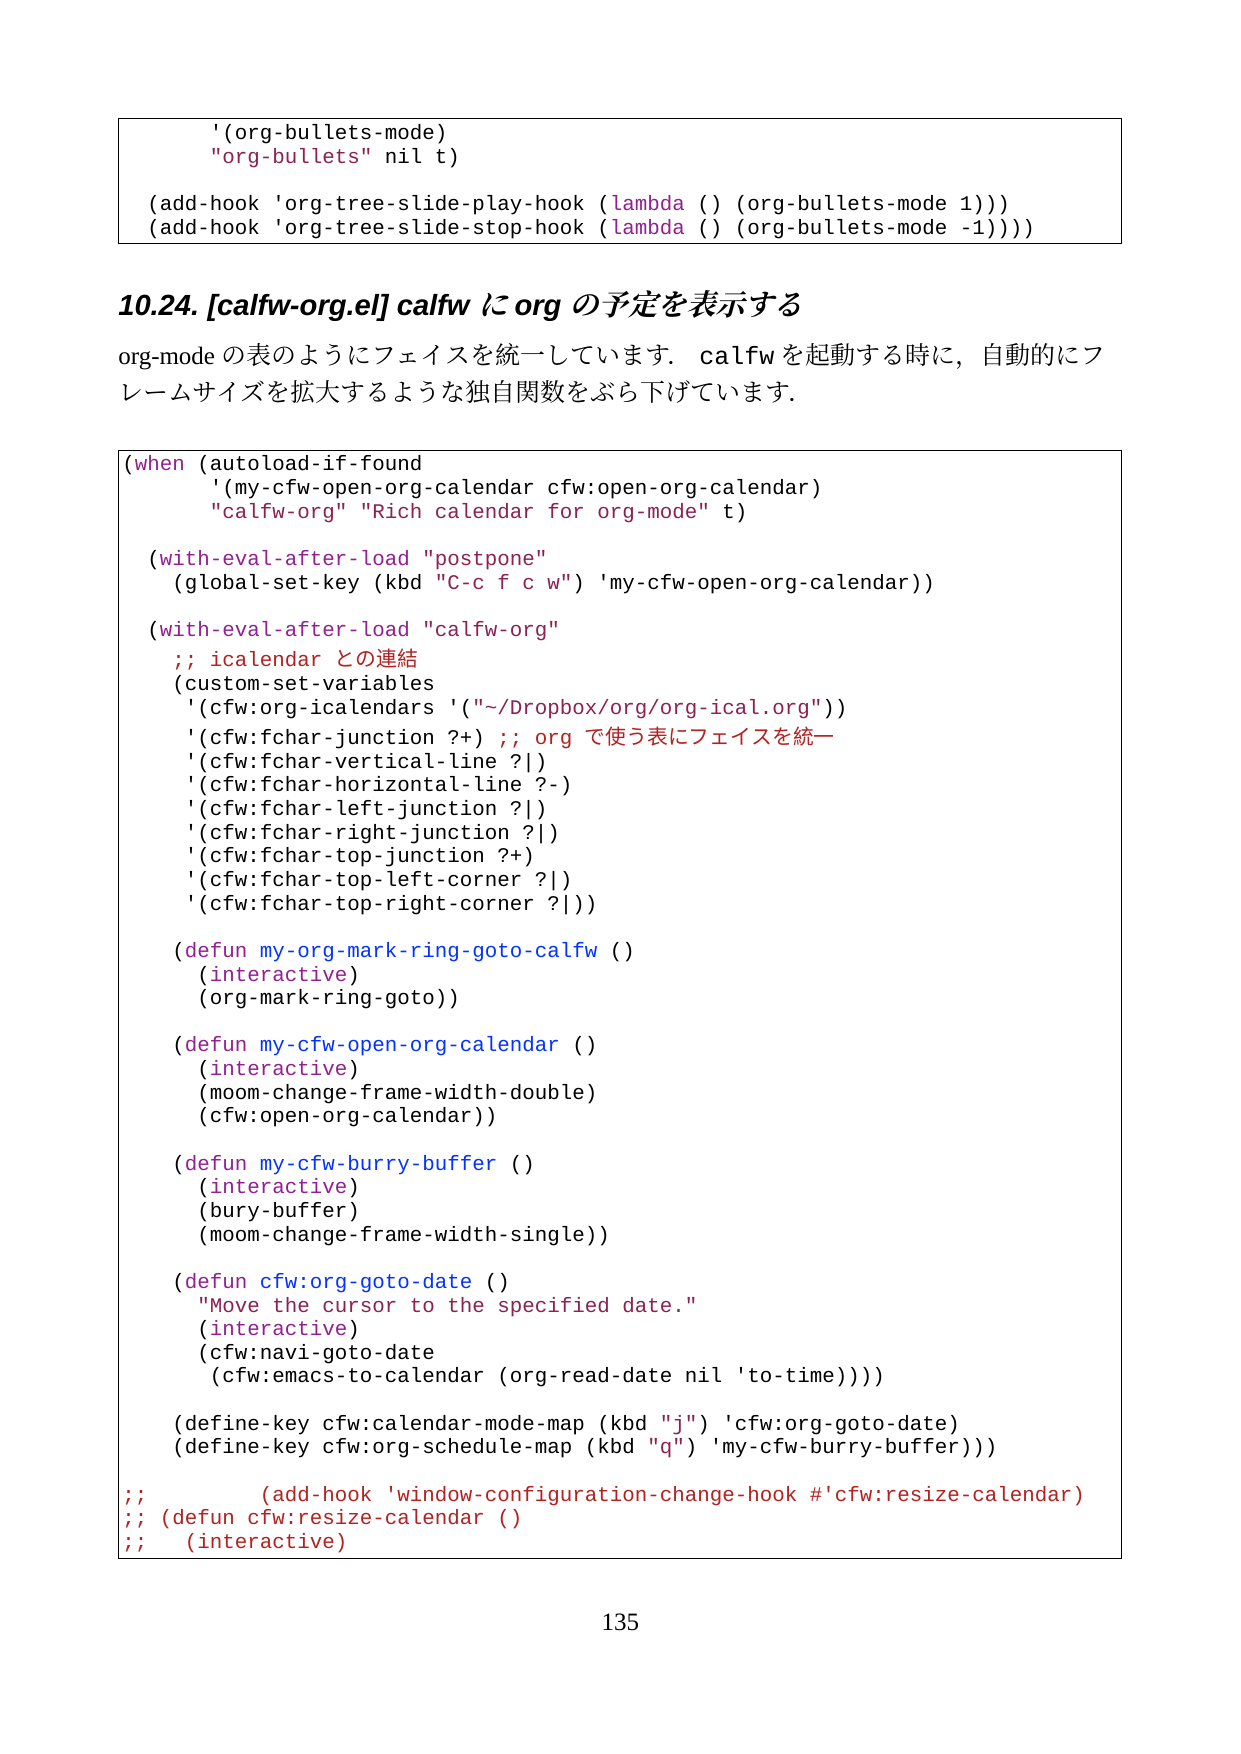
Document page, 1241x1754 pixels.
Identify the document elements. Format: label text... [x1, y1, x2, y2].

text '(cfw:fchar-left-junction ?|) [119, 794, 1121, 818]
text '(cfw:fchar-top-junction ?+) [119, 841, 1121, 865]
text "org-bullets" nil t) [119, 142, 1121, 165]
text '(cfw:org-icalendars '("~/Dropbox/org/org-ical.org")) [119, 693, 1121, 716]
text (cfw:open-org-calendar)) [119, 1101, 1121, 1125]
text (org-mark-ring-goto)) [119, 983, 1121, 1007]
text ;; (defun cfw:resize-calendar () [119, 1503, 1121, 1527]
text (global-set-key (kbd "C-c f c w") 'my-cfw-open-org-calendar)) [119, 568, 1121, 591]
text (custom-set-variables [119, 669, 1121, 693]
text (with-eval-after-load "postpone" [119, 544, 1121, 568]
text (add-hook 'org-tree-slide-play-hook (lambda () (org-bullets-mode 1))) [119, 189, 1121, 213]
text '(cfw:fchar-horizontal-line ?-) [119, 770, 1121, 794]
text (cfw:emacs-to-calendar (org-read-date nil 'to-time)))) [119, 1362, 1121, 1385]
text '(my-cfw-open-org-calendar cfw:open-org-calendar) [119, 473, 1121, 497]
subtitle [calfw-org.el] calfw に org の予定を表示する [118, 282, 1122, 323]
text (when (autoload-if-found [119, 451, 1121, 473]
text '(org-bullets-mode) [119, 119, 1121, 142]
text (bury-buffer) [119, 1196, 1121, 1220]
text (cfw:navi-goto-date [119, 1338, 1121, 1362]
text (define-key cfw:calendar-mode-map (kbd "j") 'cfw:org-goto-date) [119, 1409, 1121, 1432]
text (defun my-cfw-burry-buffer () [119, 1149, 1121, 1172]
text '(cfw:fchar-vertical-line ?|) [119, 747, 1121, 770]
text org-mode の表のようにフェイスを統一しています． calfw を起動する時に，自動的にフレームサイズを拡大するような独自関数をぶら下げています． [118, 336, 1122, 437]
text '(cfw:fchar-top-right-corner ?|)) [119, 889, 1121, 912]
text '(cfw:fchar-junction ?+) ;; org で使う表にフェイスを統一 [119, 716, 1121, 747]
text (add-hook 'org-tree-slide-stop-hook (lambda () (org-bullets-mode -1)))) [119, 213, 1121, 243]
text (defun my-cfw-open-org-calendar () [119, 1031, 1121, 1054]
text (define-key cfw:org-schedule-map (kbd "q") 'my-cfw-burry-buffer))) [119, 1432, 1121, 1456]
text (defun cfw:org-goto-date () [119, 1267, 1121, 1291]
text (moom-change-frame-width-double) [119, 1078, 1121, 1101]
text (interactive) [119, 1314, 1121, 1338]
text ;; (add-hook 'window-configuration-change-hook #'cfw:resize-calendar) [119, 1480, 1121, 1503]
text (with-eval-after-load "calfw-org" [119, 615, 1121, 639]
text ;; icalendar との連結 [119, 639, 1121, 669]
text (interactive) [119, 1172, 1121, 1196]
text "Move the cursor to the specified date." [119, 1291, 1121, 1314]
text (defun my-org-mark-ring-goto-calfw () [119, 936, 1121, 959]
text (moom-change-frame-width-single)) [119, 1220, 1121, 1243]
text (interactive) [119, 959, 1121, 983]
text "calfw-org" "Rich calendar for org-mode" t) [119, 497, 1121, 520]
text (interactive) [119, 1054, 1121, 1078]
text ;; (interactive) [119, 1527, 1121, 1558]
text '(cfw:fchar-right-junction ?|) [119, 818, 1121, 841]
text '(cfw:fchar-top-left-corner ?|) [119, 865, 1121, 889]
